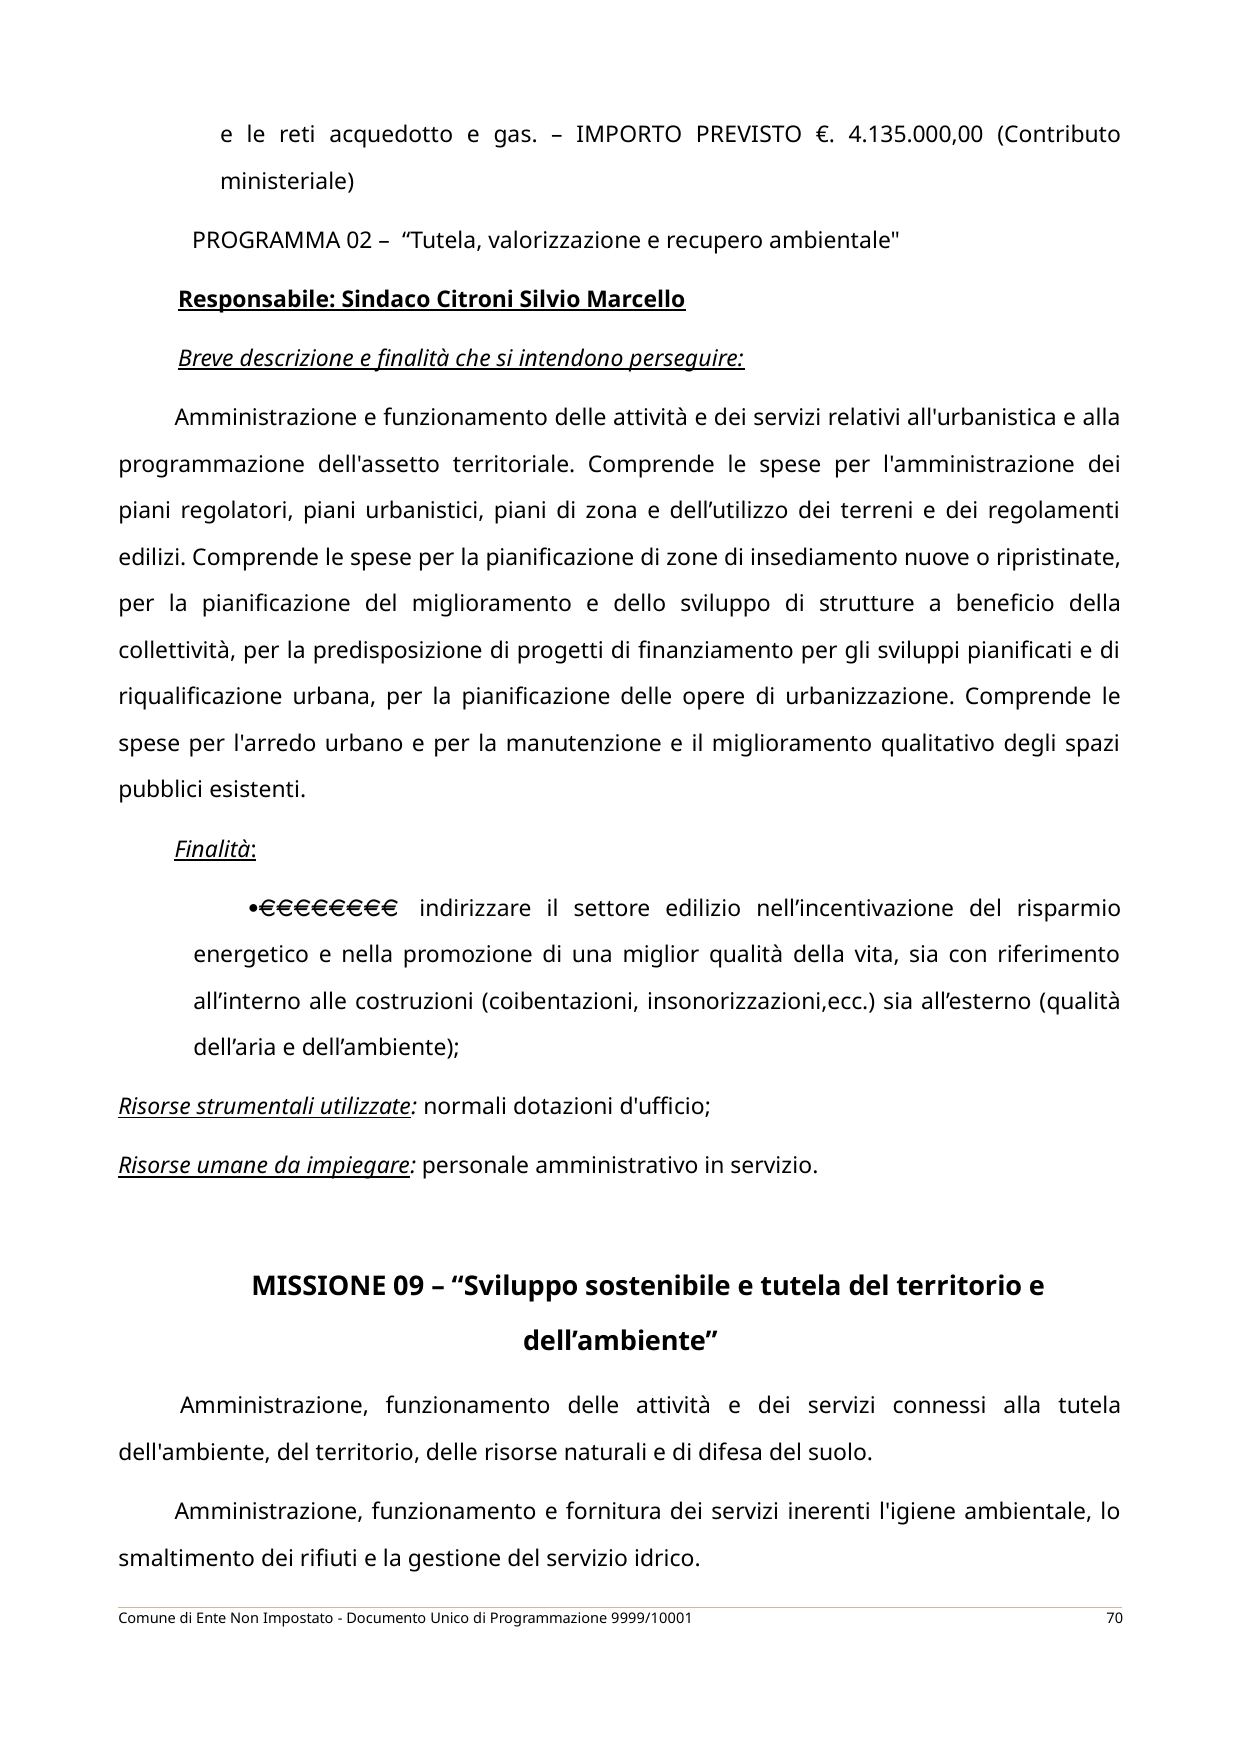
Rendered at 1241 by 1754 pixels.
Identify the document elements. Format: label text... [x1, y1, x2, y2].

text Amministrazione, funzionamento delle attività e dei servizi connessi alla tutela dell'ambiente, del territorio, delle risorse naturali e di difesa del suolo. [118, 1389, 1122, 1467]
text Responsabile: Sindaco Citroni Silvio Marcello [122, 283, 1122, 314]
text Amministrazione, funzionamento e fornitura dei servizi inerenti l'igiene ambientale, lo smaltimento dei rifiuti e la gestione del servizio idrico. [118, 1495, 1122, 1572]
text MISSIONE 09 – “Sviluppo sostenibile e tutela del territorio e dell’ambiente” [118, 1266, 1122, 1358]
text Finalità: [118, 832, 1122, 863]
list e le reti acquedotto e gas. – IMPORTO PREVISTO €. 4.135.000,00 (Contributo ministeriale) [182, 118, 1122, 196]
text Risorse strumentali utilizzate: normali dotazioni d'ufficio; [118, 1090, 1122, 1121]
text Breve descrizione e finalità che si intendono perseguire: [122, 342, 1122, 373]
text Amministrazione e funzionamento delle attività e dei servizi relativi all'urbanistica e alla programmazione dell'assetto territoriale. Comprende le spese per l'amministrazione dei piani regolatori, piani urbanistici, piani di zona e dell’utilizzo dei terreni e dei regolamenti edilizi. Comprende le spese per la pianificazione di zone di insediamento nuove o ripristinate, per la pianificazione del miglioramento e dello sviluppo di strutture a beneficio della collettività, per la predisposizione di progetti di finanziamento per gli sviluppi pianificati e di riqualificazione urbana, per la pianificazione delle opere di urbanizzazione. Comprende le spese per l'arredo urbano e per la manutenzione e il miglioramento qualitativo degli spazi pubblici esistenti. [118, 401, 1122, 804]
text · indirizzare il settore edilizio nell’incentivazione del risparmio energetico e nella promozione di una miglior qualità della vita, sia con riferimento all’interno alle costruzioni (coibentazioni, insonorizzazioni,ecc.) sia all’esterno (qualità dell’aria e dell’ambiente); [193, 892, 1122, 1062]
text Risorse umane da impiegare: personale amministrativo in servizio. [118, 1149, 1122, 1180]
list PROGRAMMA 02 – “Tutela, valorizzazione e recupero ambientale" [162, 224, 1122, 255]
